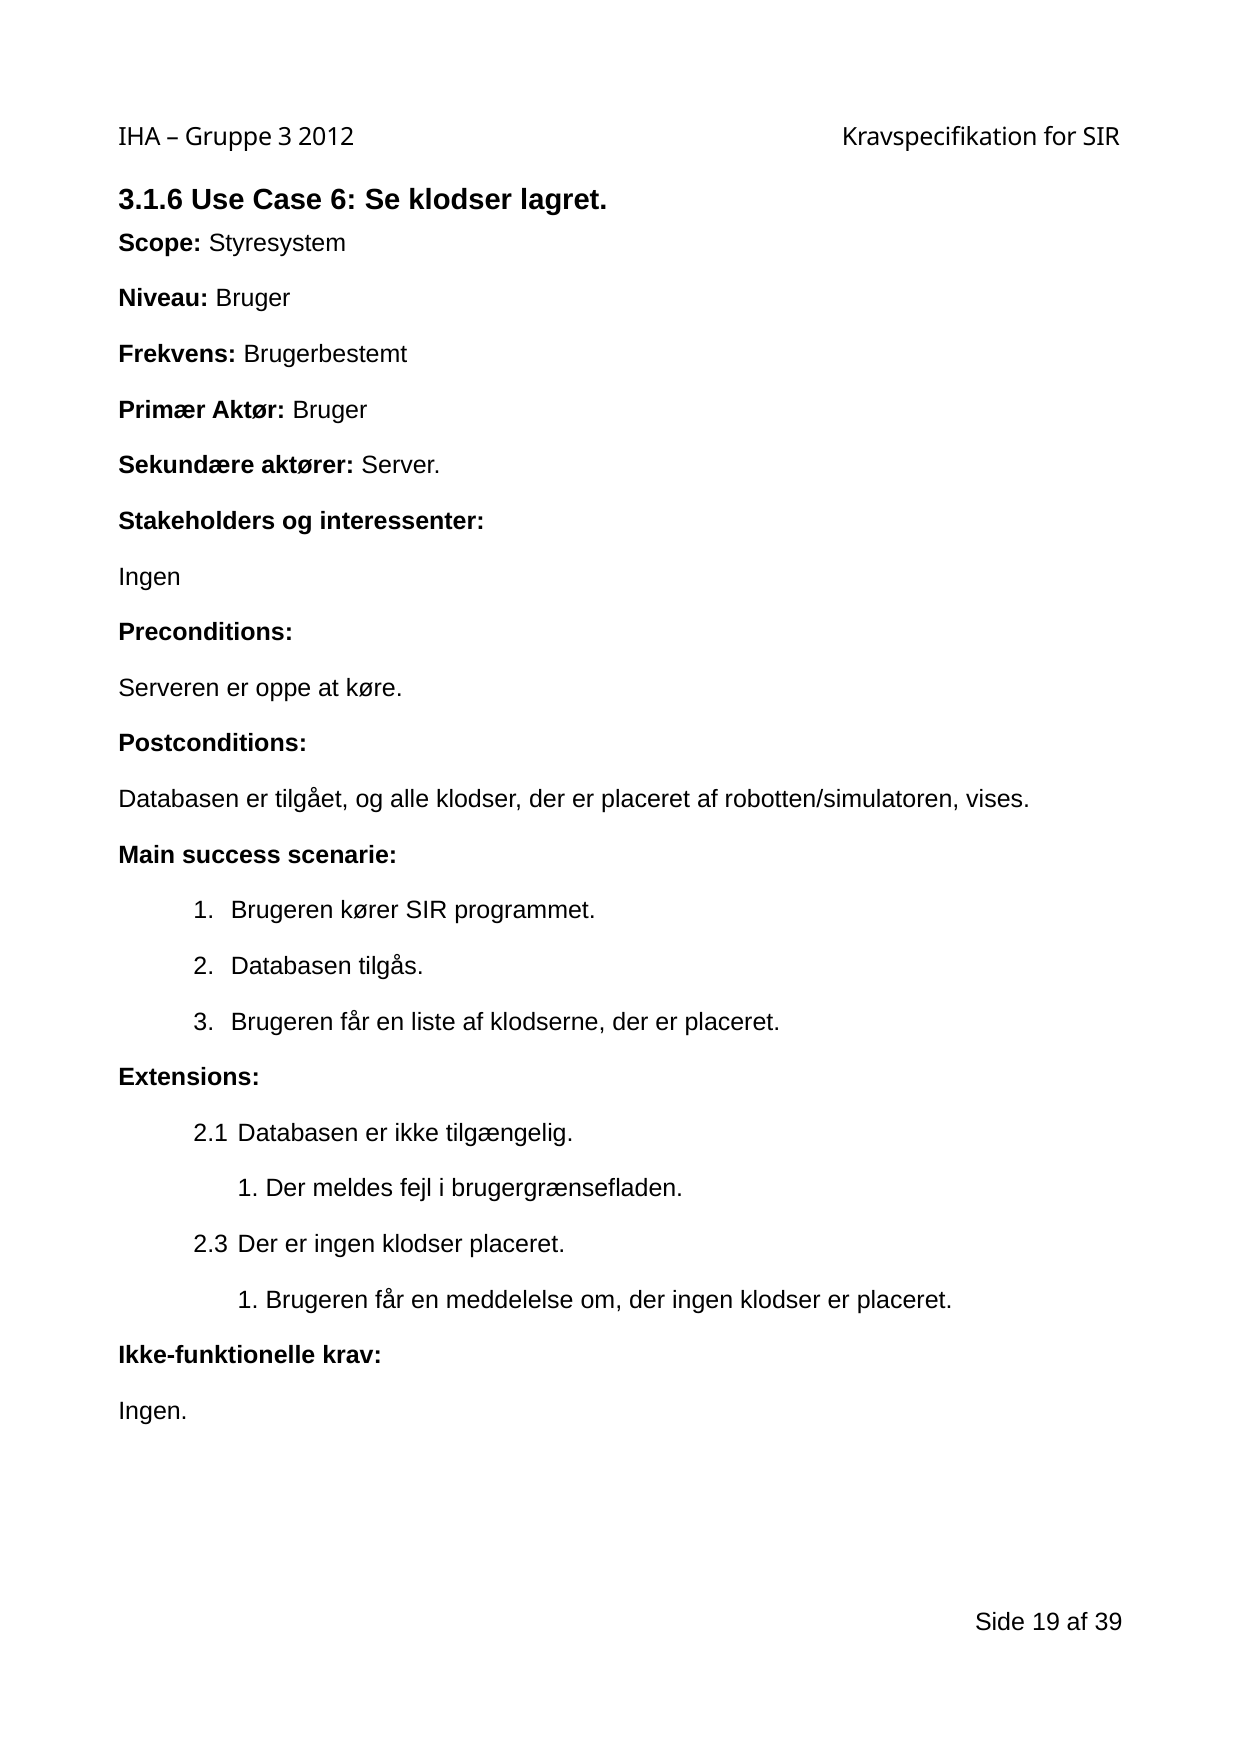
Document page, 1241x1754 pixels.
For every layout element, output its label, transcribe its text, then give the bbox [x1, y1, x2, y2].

text Databasen er tilgået, og alle klodser, der er placeret af robotten/simulatoren, vises. [118, 784, 1122, 813]
list 1. Brugeren får en meddelelse om, der ingen klodser er placeret. [193, 1284, 1122, 1313]
text Ikke-funktionelle krav: [118, 1340, 1122, 1369]
text Ingen [118, 561, 1122, 590]
text Sekundære aktører: Server. [118, 450, 1122, 479]
text Serveren er oppe at køre. [118, 673, 1122, 701]
list Brugeren kører SIR programmet. [193, 895, 1122, 924]
list Databasen er ikke tilgængelig. [193, 1118, 1122, 1146]
text Scope: Styresystem [118, 228, 1122, 256]
text Stakeholders og interessenter: [118, 506, 1122, 534]
text Primær Aktør: Bruger [118, 394, 1122, 423]
list Der er ingen klodser placeret. [193, 1229, 1122, 1258]
text Niveau: Bruger [118, 283, 1122, 312]
list Brugeren får en liste af klodserne, der er placeret. [193, 1006, 1122, 1035]
subtitle 3.1.6 Use Case 6: Se klodser lagret. [118, 182, 1122, 215]
text Preconditions: [118, 617, 1122, 646]
text Main success scenarie: [118, 839, 1122, 868]
text Ingen. [118, 1396, 1122, 1424]
text Frekvens: Brugerbestemt [118, 339, 1122, 368]
list Databasen tilgås. [193, 951, 1122, 979]
text Postconditions: [118, 728, 1122, 757]
text Extensions: [118, 1062, 1122, 1091]
list 1. Der meldes fejl i brugergrænsefladen. [193, 1173, 1122, 1202]
